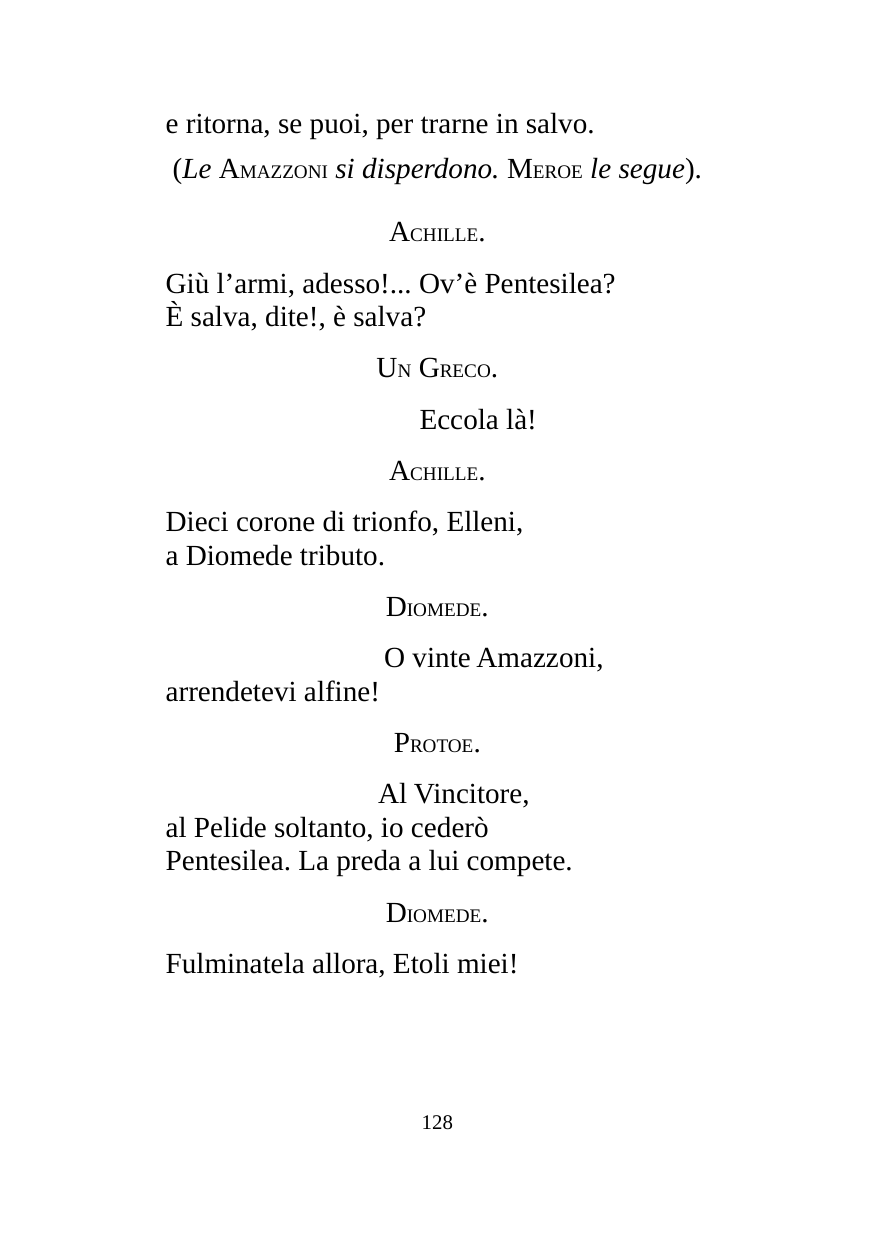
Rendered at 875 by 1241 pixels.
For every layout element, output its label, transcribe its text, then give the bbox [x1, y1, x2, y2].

text Eccola là! [165, 402, 768, 435]
text Fulminatela allora, Etoli miei! [165, 946, 768, 979]
text Diomede. [106, 589, 768, 623]
text Dieci corone di trionfo, Elleni, a Diomede tributo. [165, 504, 768, 571]
text e ritorna, se puoi, per trarne in salvo. [165, 106, 768, 140]
text Al Vincitore, al Pelide soltanto, io cederò Pentesilea. La preda a lui compete. [165, 776, 768, 877]
text Giù l’armi, adesso!... Ov’è Pentesilea? È salva, dite!, è salva? [165, 266, 768, 333]
text Diomede. [106, 895, 768, 928]
text O vinte Amazzoni, arrendetevi alfine! [165, 640, 768, 707]
text Achille. [106, 214, 768, 248]
text Un Greco. [106, 351, 768, 384]
text (Le Amazzoni si disperdono. Meroe le segue). [106, 152, 768, 185]
text Achille. [106, 453, 768, 487]
text Protoe. [106, 725, 768, 759]
